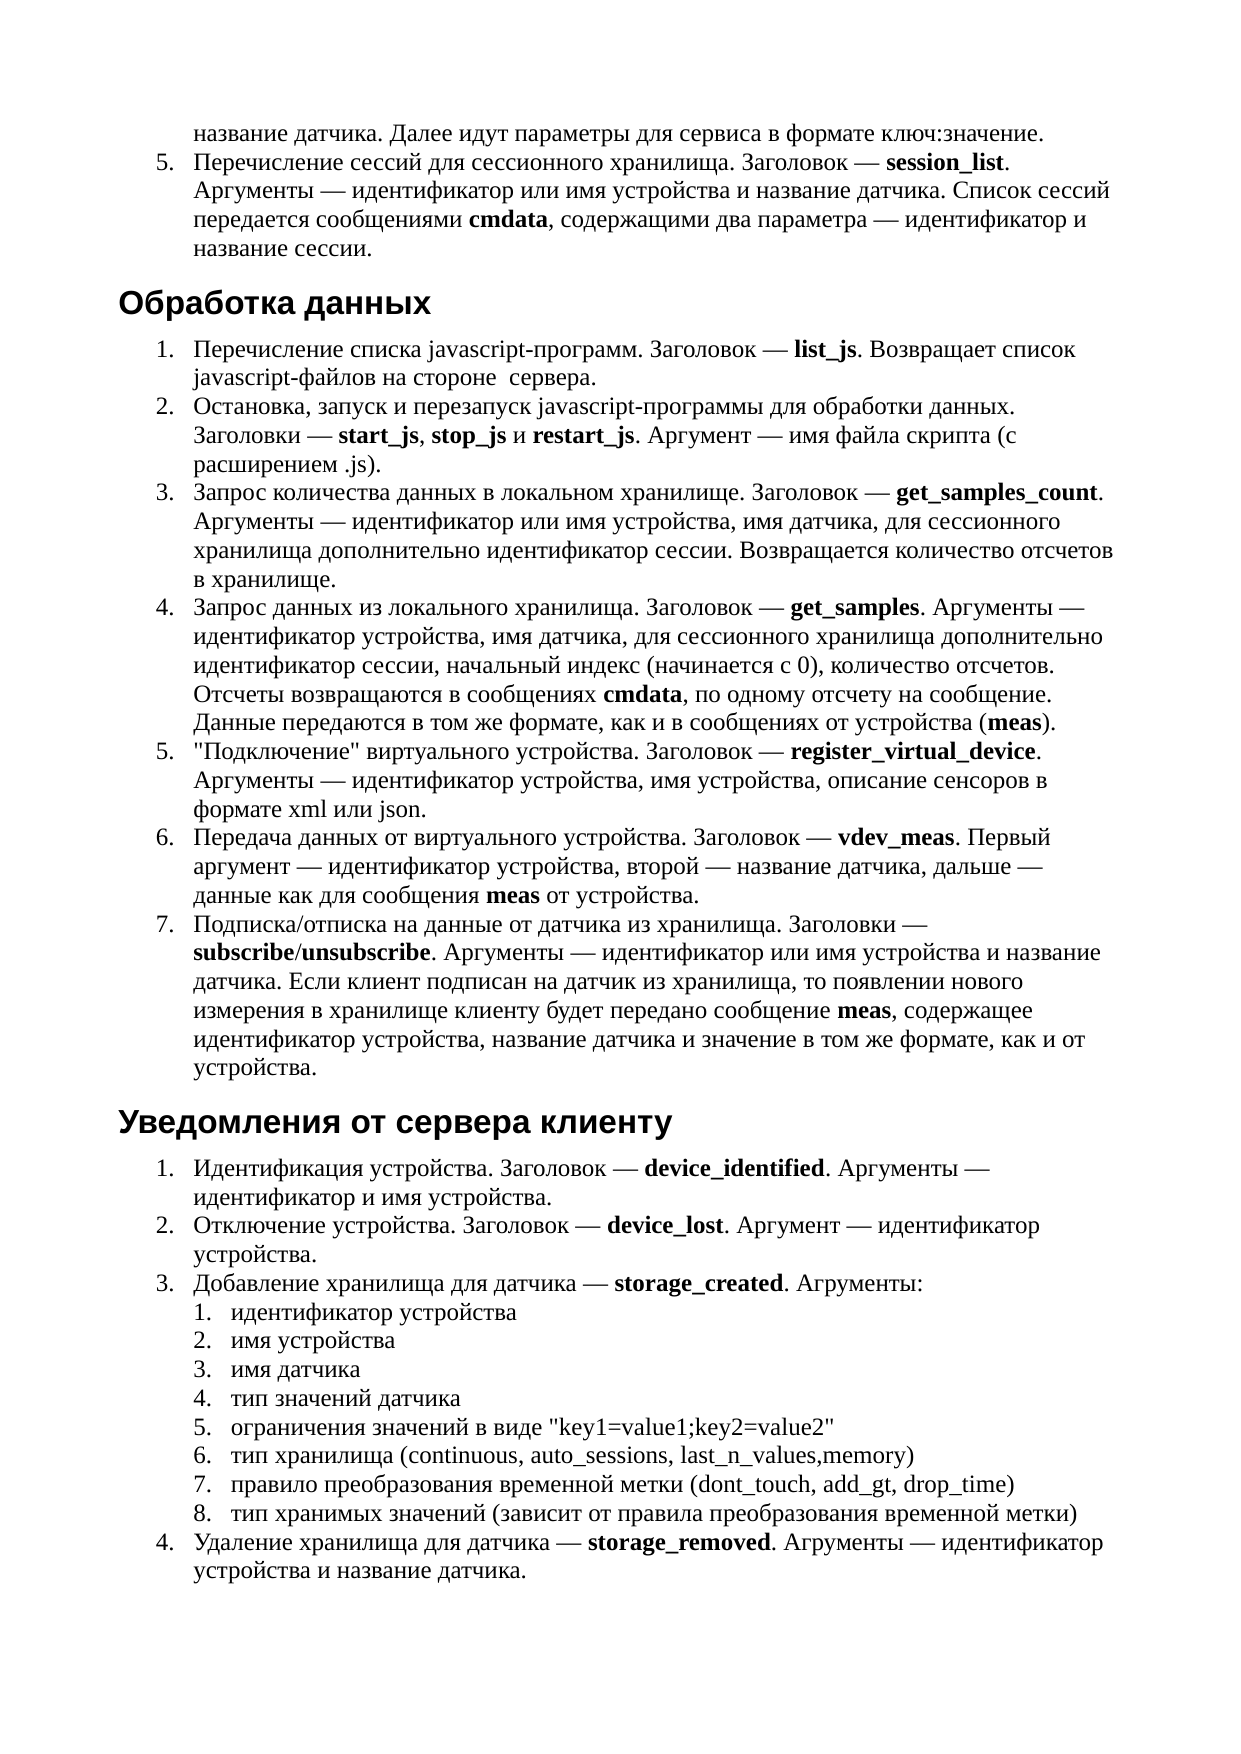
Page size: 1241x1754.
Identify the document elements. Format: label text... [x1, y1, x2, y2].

list название датчика. Далее идут параметры для сервиса в формате ключ:значение. [156, 118, 1122, 147]
list идентификатор устройства [193, 1297, 1122, 1325]
list Отключение устройства. Заголовок — device_lost. Аргумент — идентификатор устройства. [156, 1210, 1122, 1268]
list ограничения значений в виде "key1=value1;key2=value2" [193, 1412, 1122, 1440]
list тип хранилища (continuous, auto_sessions, last_n_values,memory) [193, 1440, 1122, 1469]
list Идентификация устройства. Заголовок — device_identified. Аргументы — идентификатор и имя устройства. [156, 1153, 1122, 1210]
list Перечисление сессий для сессионного хранилища. Заголовок — session_list. Аргументы — идентификатор или имя устройства и название датчика. Список сессий передается сообщениями cmdata, содержащими два параметра — идентификатор и название сессии. [156, 147, 1122, 262]
list Остановка, запуск и перезапуск javascript-программы для обработки данных. Заголовки — start_js, stop_js и restart_js. Аргумент — имя файла скрипта (с расширением .js). [156, 391, 1122, 477]
list тип хранимых значений (зависит от правила преобразования временной метки) [193, 1498, 1122, 1527]
list правило преобразования временной метки (dont_touch, add_gt, drop_time) [193, 1469, 1122, 1498]
subtitle Обработка данных [118, 283, 1122, 321]
list Запрос данных из локального хранилища. Заголовок — get_samples. Аргументы — идентификатор устройства, имя датчика, для сессионного хранилища дополнительно идентификатор сессии, начальный индекс (начинается с 0), количество отсчетов. Отсчеты возвращаются в сообщениях cmdata, по одному отсчету на сообщение. Данные передаются в том же формате, как и в сообщениях от устройства (meas). [156, 592, 1122, 736]
list имя устройства [193, 1325, 1122, 1354]
list "Подключение" виртуального устройства. Заголовок — register_virtual_device. Аргументы — идентификатор устройства, имя устройства, описание сенсоров в формате xml или json. [156, 736, 1122, 822]
list Передача данных от виртуального устройства. Заголовок — vdev_meas. Первый аргумент — идентификатор устройства, второй — название датчика, дальше — данные как для сообщения meas от устройства. [156, 822, 1122, 909]
list Запрос количества данных в локальном хранилище. Заголовок — get_samples_count. Аргументы — идентификатор или имя устройства, имя датчика, для сессионного хранилища дополнительно идентификатор сессии. Возвращается количество отсчетов в хранилище. [156, 477, 1122, 592]
list Подписка/отписка на данные от датчика из хранилища. Заголовки — subscribe/unsubscribe. Аргументы — идентификатор или имя устройства и название датчика. Если клиент подписан на датчик из хранилища, то появлении нового измерения в хранилище клиенту будет передано сообщение meas, содержащее идентификатор устройства, название датчика и значение в том же формате, как и от устройства. [156, 909, 1122, 1081]
list тип значений датчика [193, 1383, 1122, 1412]
list имя датчика [193, 1354, 1122, 1383]
list Перечисление списка javascript-программ. Заголовок — list_js. Возвращает список javascript-файлов на стороне сервера. [156, 334, 1122, 391]
subtitle Уведомления от сервера клиенту [118, 1102, 1122, 1140]
list Удаление хранилища для датчика — storage_removed. Агрументы — идентификатор устройства и название датчика. [156, 1527, 1122, 1584]
list Добавление хранилища для датчика — storage_created. Агрументы: [156, 1268, 1122, 1297]
